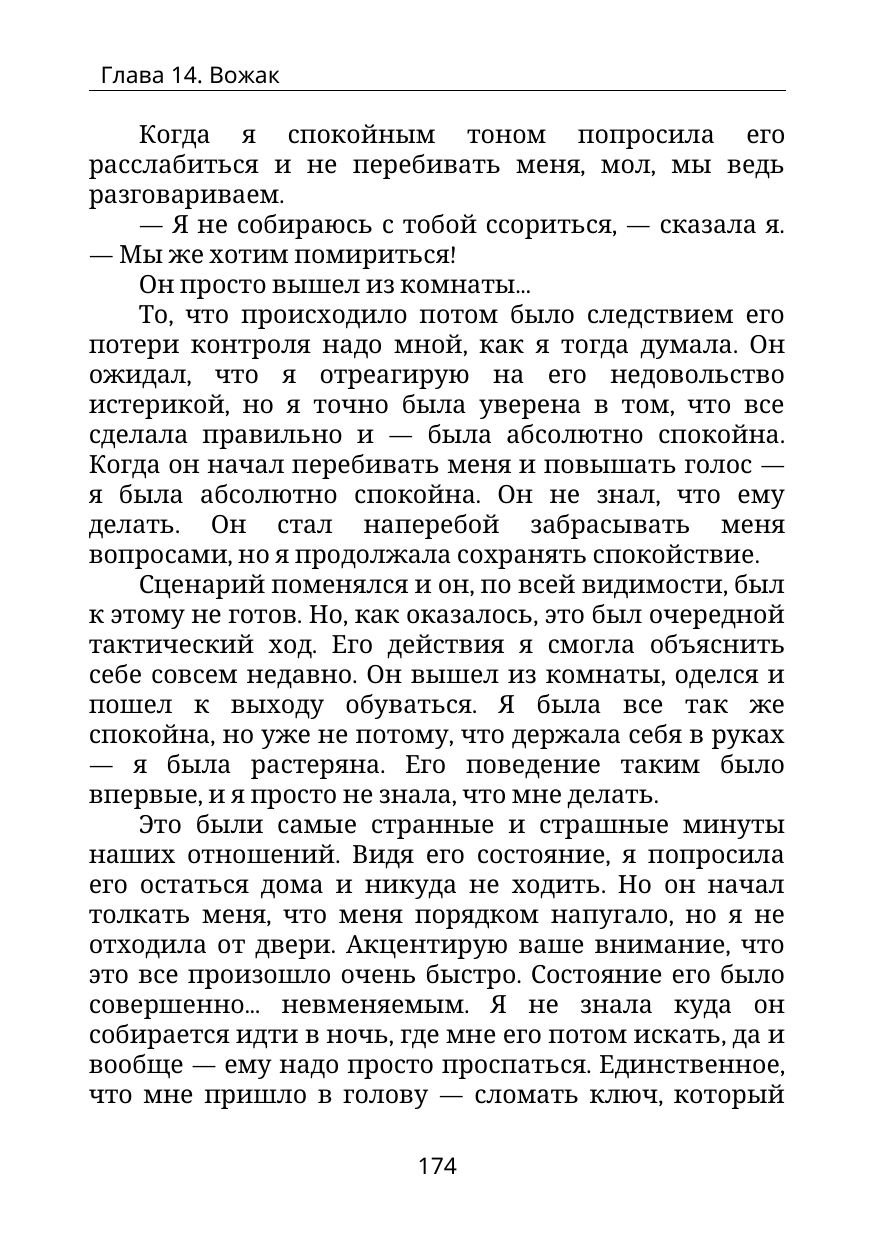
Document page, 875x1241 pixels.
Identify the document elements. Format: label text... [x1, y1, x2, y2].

text То, что происходило потом было следствием его потери контроля надо мной, как я тогда думала. Он ожидал, что я отреагирую на его недовольство истерикой, но я точно была уверена в том, что все сделала правильно и — была абсолютно спокойна. Когда он начал перебивать меня и повышать голос — я была абсолютно спокойна. Он не знал, что ему делать. Он стал наперебой забрасывать меня вопросами, но я продолжала сохранять спокойствие. [88, 300, 786, 570]
text Это были самые странные и страшные минуты наших отношений. Видя его состояние, я попросила его остаться дома и никуда не ходить. Но он начал толкать меня, что меня порядком напугало, но я не отходила от двери. Акцентирую ваше внимание, что это все произошло очень быстро. Состояние его было совершенно... невменяемым. Я не знала куда он собирается идти в ночь, где мне его потом искать, да и вообще — ему надо просто проспаться. Единственное, что мне пришло в голову — сломать ключ, который [88, 810, 786, 1110]
text Сценарий поменялся и он, по всей видимости, был к этому не готов. Но, как оказалось, это был очередной тактический ход. Его действия я смогла объяснить себе совсем недавно. Он вышел из комнаты, оделся и пошел к выходу обуваться. Я была все так же спокойна, но уже не потому, что держала себя в руках — я была растеряна. Его поведение таким было впервые, и я просто не знала, что мне делать. [88, 570, 786, 810]
text Он просто вышел из комнаты... [88, 270, 786, 300]
text — Я не собираюсь с тобой ссориться, — сказала я. — Мы же хотим помириться! [88, 210, 786, 270]
text Когда я спокойным тоном попросила его расслабиться и не перебивать меня, мол, мы ведь разговариваем. [88, 120, 786, 210]
